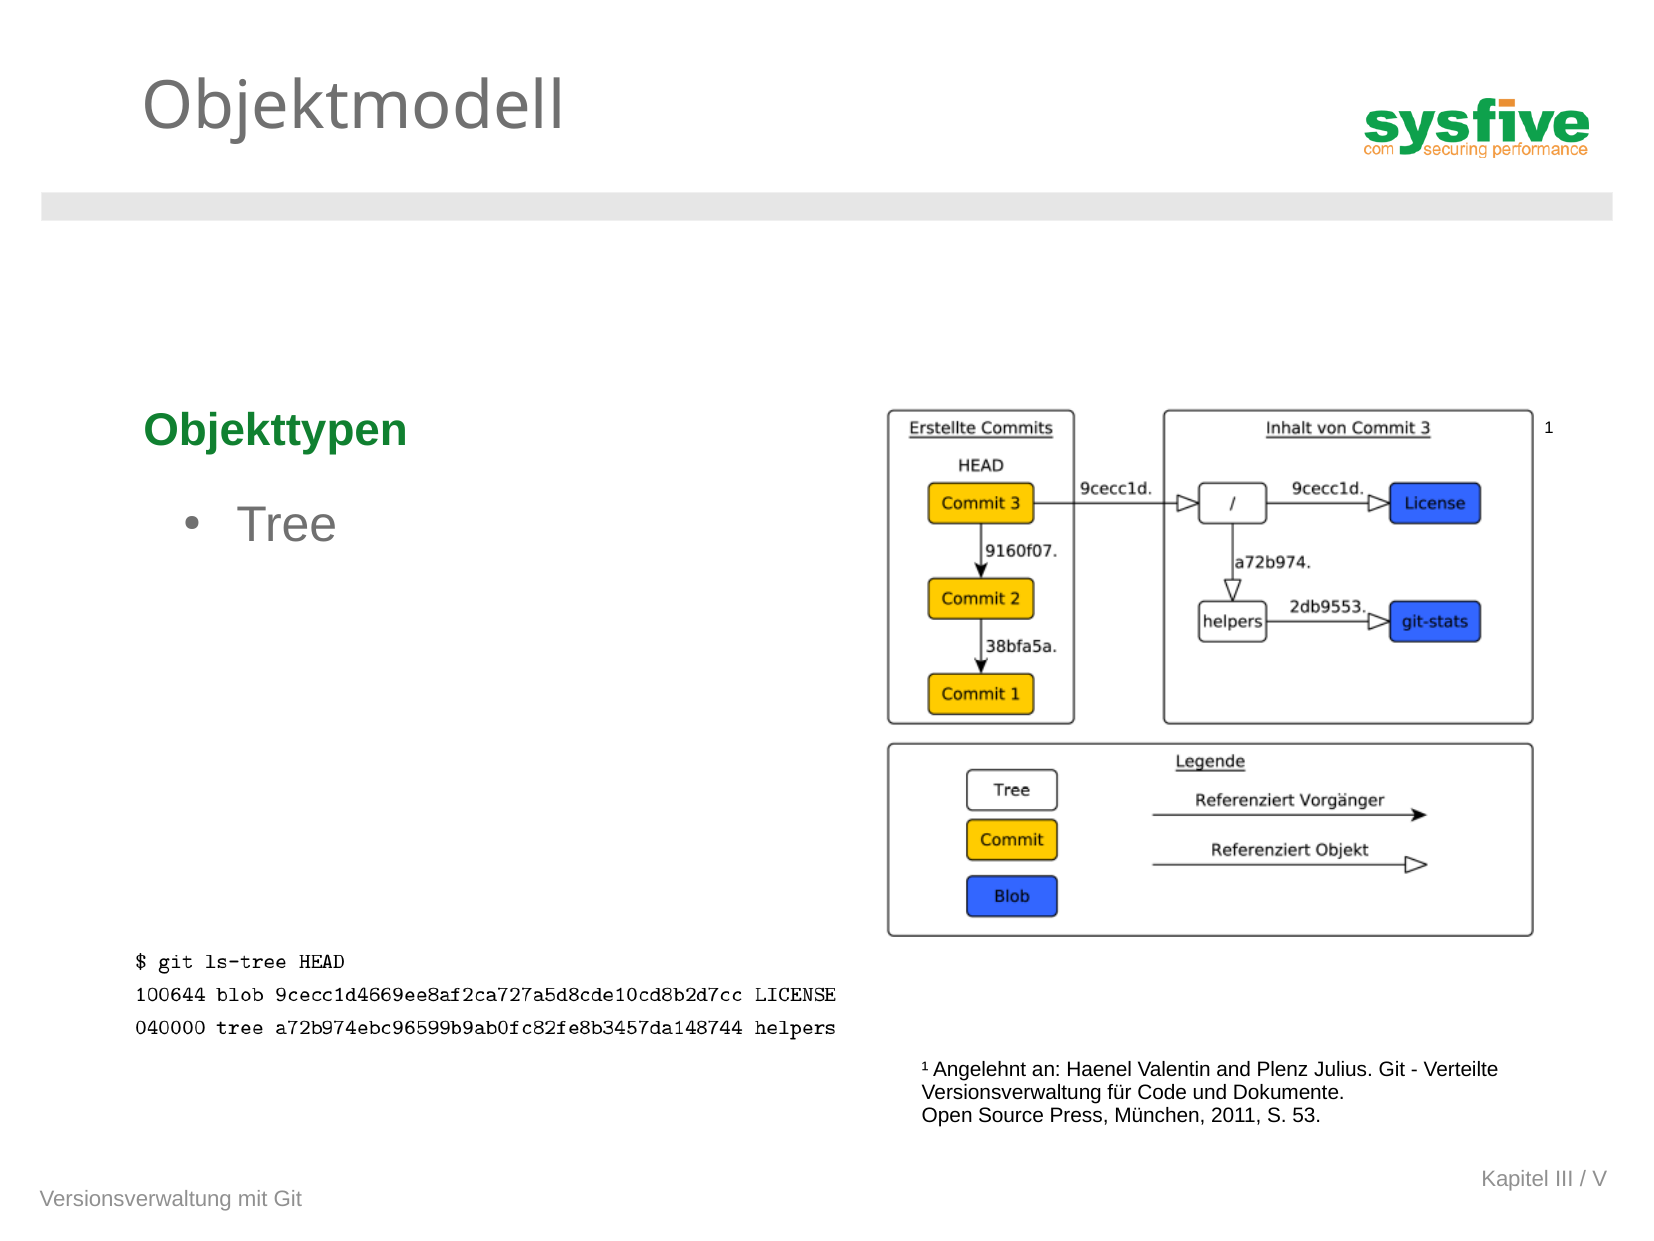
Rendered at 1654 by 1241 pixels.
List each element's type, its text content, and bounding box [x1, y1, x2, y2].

text_box Kapitel III / V [1458, 1139, 1630, 1218]
list Tree [165, 496, 1276, 1111]
title Objekttypen [143, 386, 1100, 473]
text_box 1 [1542, 412, 1560, 443]
picture [879, 401, 1542, 945]
text_box ¹ Angelehnt an: Haenel Valentin and Plenz Julius. Git - Verteilte Versionsverwaltung für Code und Dokumente. Open Source Press, München, 2011, S. 53. [906, 1055, 1654, 1129]
picture [1364, 98, 1589, 158]
picture [129, 944, 844, 1044]
text_box Versionsverwaltung mit Git [11, 1181, 331, 1217]
text_box [41, 192, 1613, 221]
title Objektmodell [141, 59, 1099, 146]
